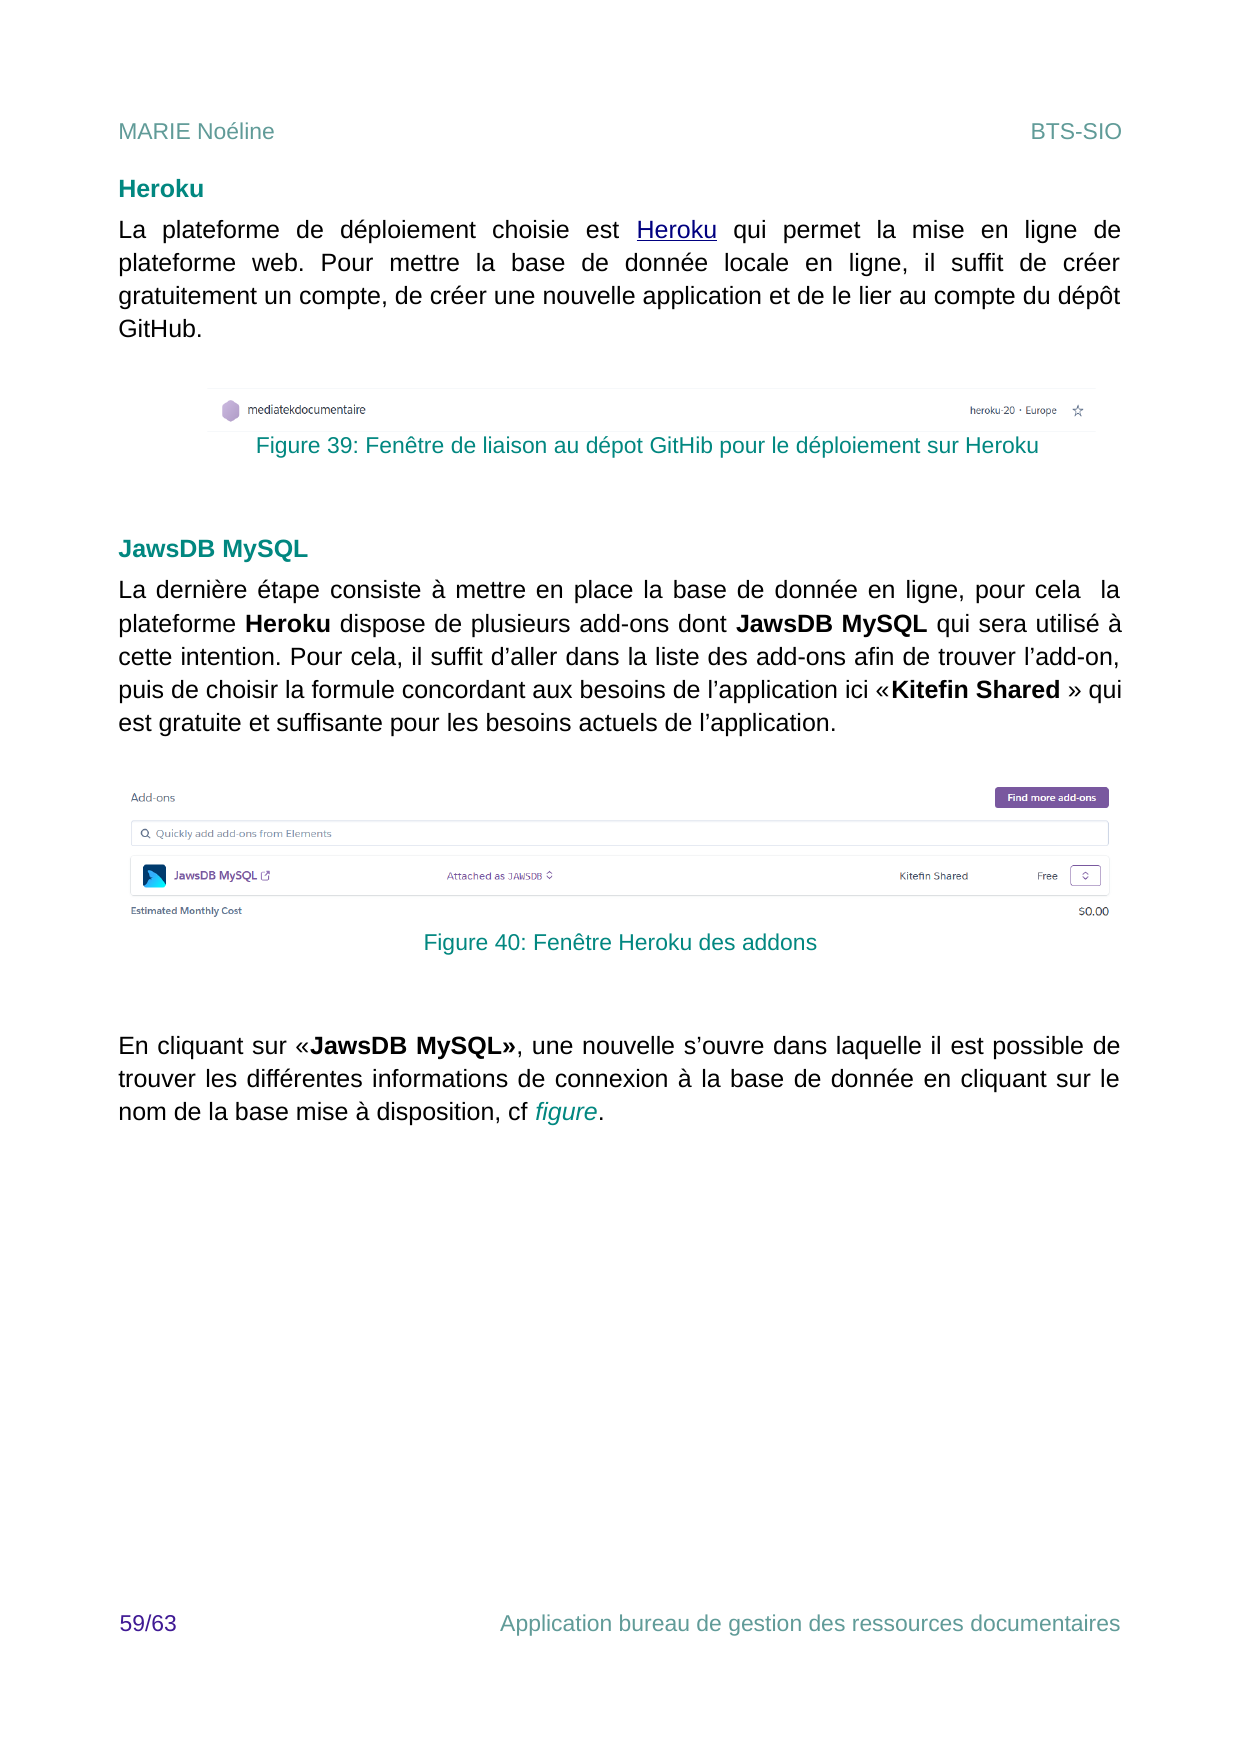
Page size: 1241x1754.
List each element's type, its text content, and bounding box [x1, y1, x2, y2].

text La plateforme de déploiement choisie est Heroku qui permet la mise en ligne de plateforme web. Pour mettre la base de donnée locale en ligne, il suffit de créer gratuitement un compte, de créer une nouvelle application et de le lier au compte du dépôt GitHub. [118, 215, 1122, 343]
picture [207, 381, 1096, 432]
subtitle JawsDB MySQL [118, 534, 1122, 563]
text La dernière étape consiste à mettre en place la base de donnée en ligne, pour cela la plateforme Heroku dispose de plusieurs add-ons dont JawsDB MySQL qui sera utilisé à cette intention. Pour cela, il suffit d’aller dans la liste des add-ons afin de trouver l’add-on, puis de choisir la formule concordant aux besoins de l’application ici «Kitefin Shared » qui est gratuite et suffisante pour les besoins actuels de l’application. [118, 576, 1122, 736]
text Figure 39: Fenêtre de liaison au dépot GitHib pour le déploiement sur Heroku [199, 374, 1096, 458]
text Figure 40: Fenêtre Heroku des addons [118, 929, 1122, 955]
subtitle Heroku [118, 174, 1122, 203]
picture [118, 787, 1123, 929]
text En cliquant sur «JawsDB MySQL», une nouvelle s’ouvre dans laquelle il est possible de trouver les différentes informations de connexion à la base de donnée en cliquant sur le nom de la base mise à disposition, cf figure. [118, 1031, 1122, 1126]
